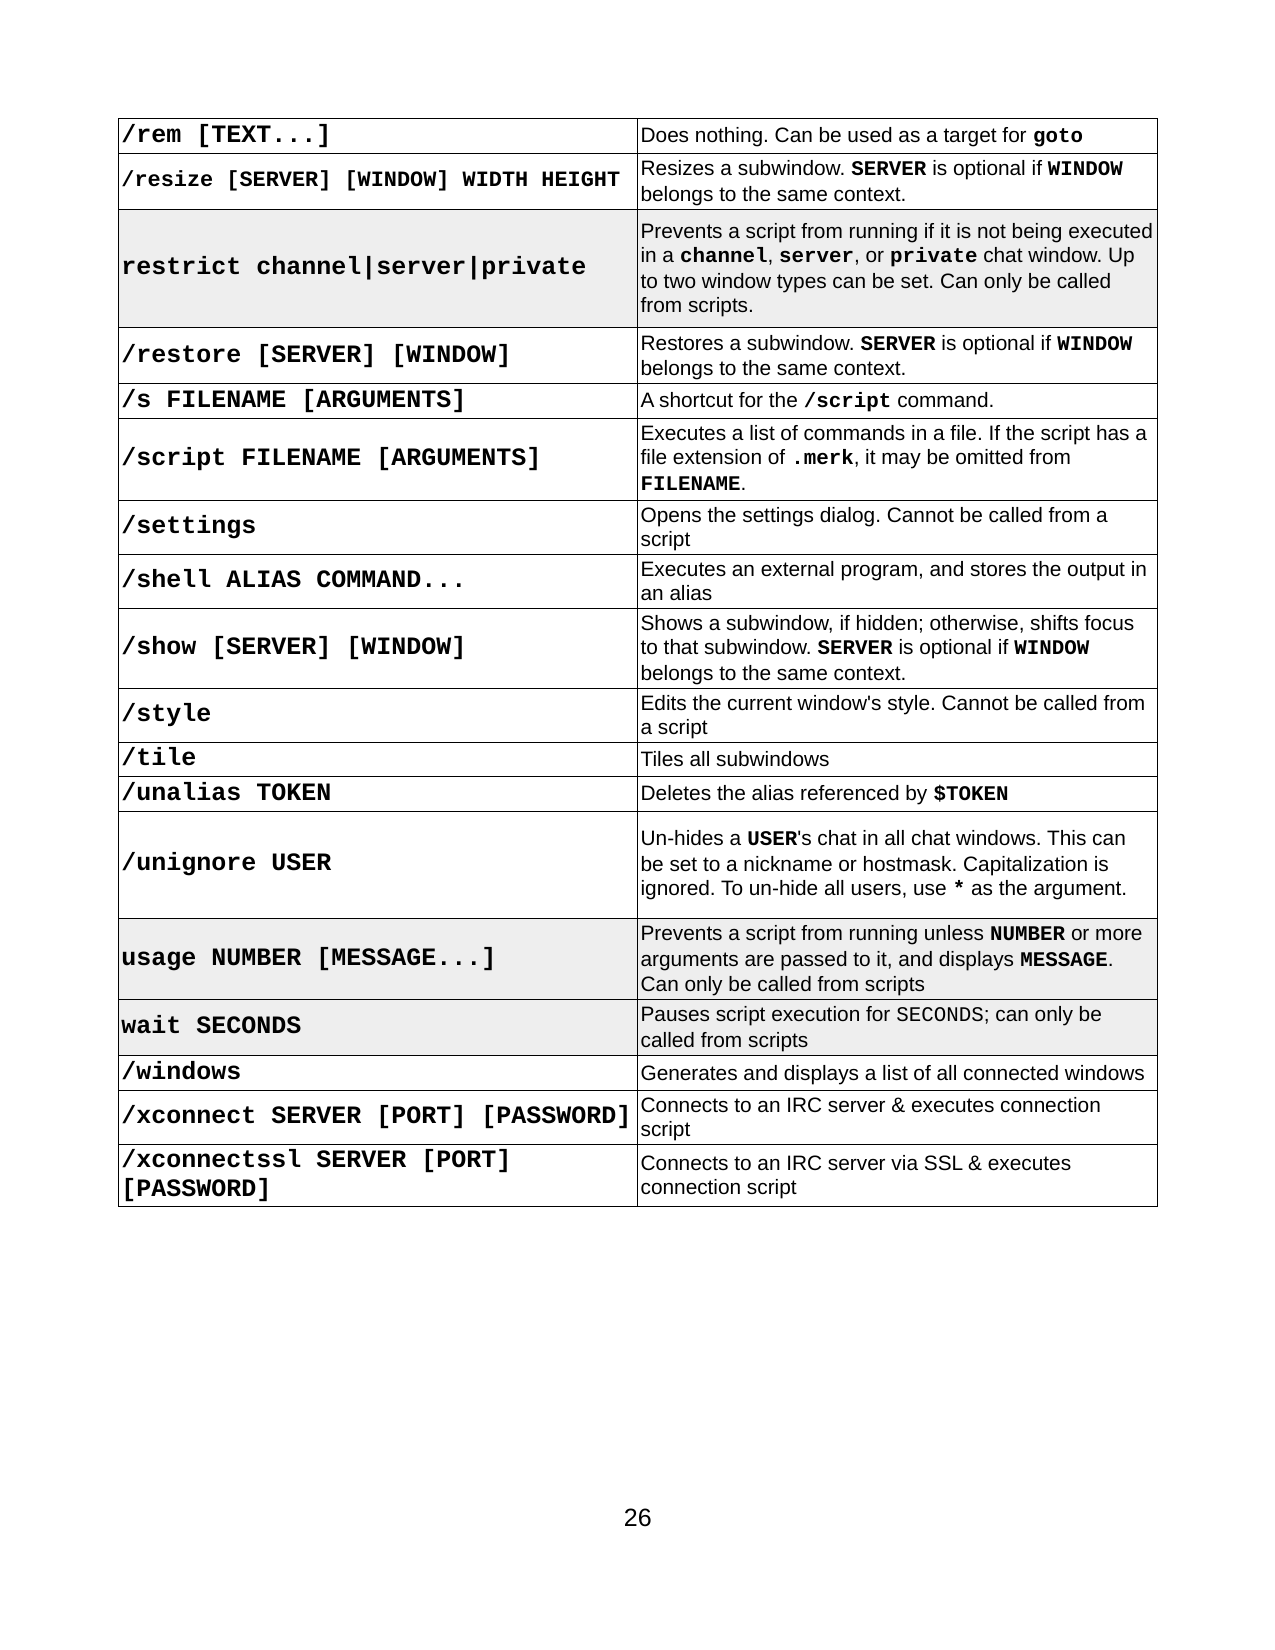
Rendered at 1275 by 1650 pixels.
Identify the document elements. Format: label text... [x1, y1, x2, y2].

table_cell Generates and displays a list of all connected windows [638, 1056, 1157, 1089]
table_cell Un-hides a USER's chat in all chat windows. This can be set to a nickname or hostmask. Capitalization is ignored. To un-hide all users, use * as the argument. [638, 812, 1157, 917]
table_cell /unignore USER [119, 812, 637, 917]
table_cell Does nothing. Can be used as a target for goto [638, 119, 1157, 153]
table_cell A shortcut for the /script command. [638, 384, 1157, 418]
table_cell Executes an external program, and stores the output in an alias [638, 555, 1157, 608]
table_cell /restore [SERVER] [WINDOW] [119, 328, 637, 383]
table_cell Edits the current window's style. Cannot be called from a script [638, 689, 1157, 742]
table_cell /style [119, 689, 637, 742]
table_cell Resizes a subwindow. SERVER is optional if WINDOW belongs to the same context. [638, 154, 1157, 208]
table_cell /settings [119, 501, 637, 553]
table_cell Opens the settings dialog. Cannot be called from a script [638, 501, 1157, 553]
table_cell usage NUMBER [MESSAGE...] [119, 919, 637, 999]
table_cell Prevents a script from running if it is not being executed in a channel, server, or private chat window. Up to two window types can be set. Can only be called from scripts. [638, 210, 1157, 327]
table_cell restrict channel|server|private [119, 210, 637, 327]
table_cell /script FILENAME [ARGUMENTS] [119, 419, 637, 499]
table_cell /s FILENAME [ARGUMENTS] [119, 384, 637, 418]
table_cell Pauses script execution for SECONDS; can only be called from scripts [638, 1000, 1157, 1055]
table_cell Tiles all subwindows [638, 743, 1157, 776]
table_cell /xconnectssl SERVER [PORT] [PASSWORD] [119, 1145, 637, 1206]
table_cell Prevents a script from running unless NUMBER or more arguments are passed to it, and displays MESSAGE. Can only be called from scripts [638, 919, 1157, 999]
table_cell Shows a subwindow, if hidden; otherwise, shifts focus to that subwindow. SERVER is optional if WINDOW belongs to the same context. [638, 609, 1157, 687]
table_cell Executes a list of commands in a file. If the script has a file extension of .merk, it may be omitted from FILENAME. [638, 419, 1157, 499]
table_cell /resize [SERVER] [WINDOW] WIDTH HEIGHT [119, 154, 637, 208]
table_cell Restores a subwindow. SERVER is optional if WINDOW belongs to the same context. [638, 328, 1157, 383]
table_cell Connects to an IRC server & executes connection script [638, 1091, 1157, 1144]
table_cell /show [SERVER] [WINDOW] [119, 609, 637, 687]
table_cell /shell ALIAS COMMAND... [119, 555, 637, 608]
table_cell wait SECONDS [119, 1000, 637, 1055]
table_cell /windows [119, 1056, 637, 1089]
table_cell /xconnect SERVER [PORT] [PASSWORD] [119, 1091, 637, 1144]
table_cell /unalias TOKEN [119, 777, 637, 811]
table_cell /rem [TEXT...] [119, 119, 637, 153]
table_cell Connects to an IRC server via SSL & executes connection script [638, 1145, 1157, 1206]
table_cell /tile [119, 743, 637, 776]
table_cell Deletes the alias referenced by $TOKEN [638, 777, 1157, 811]
